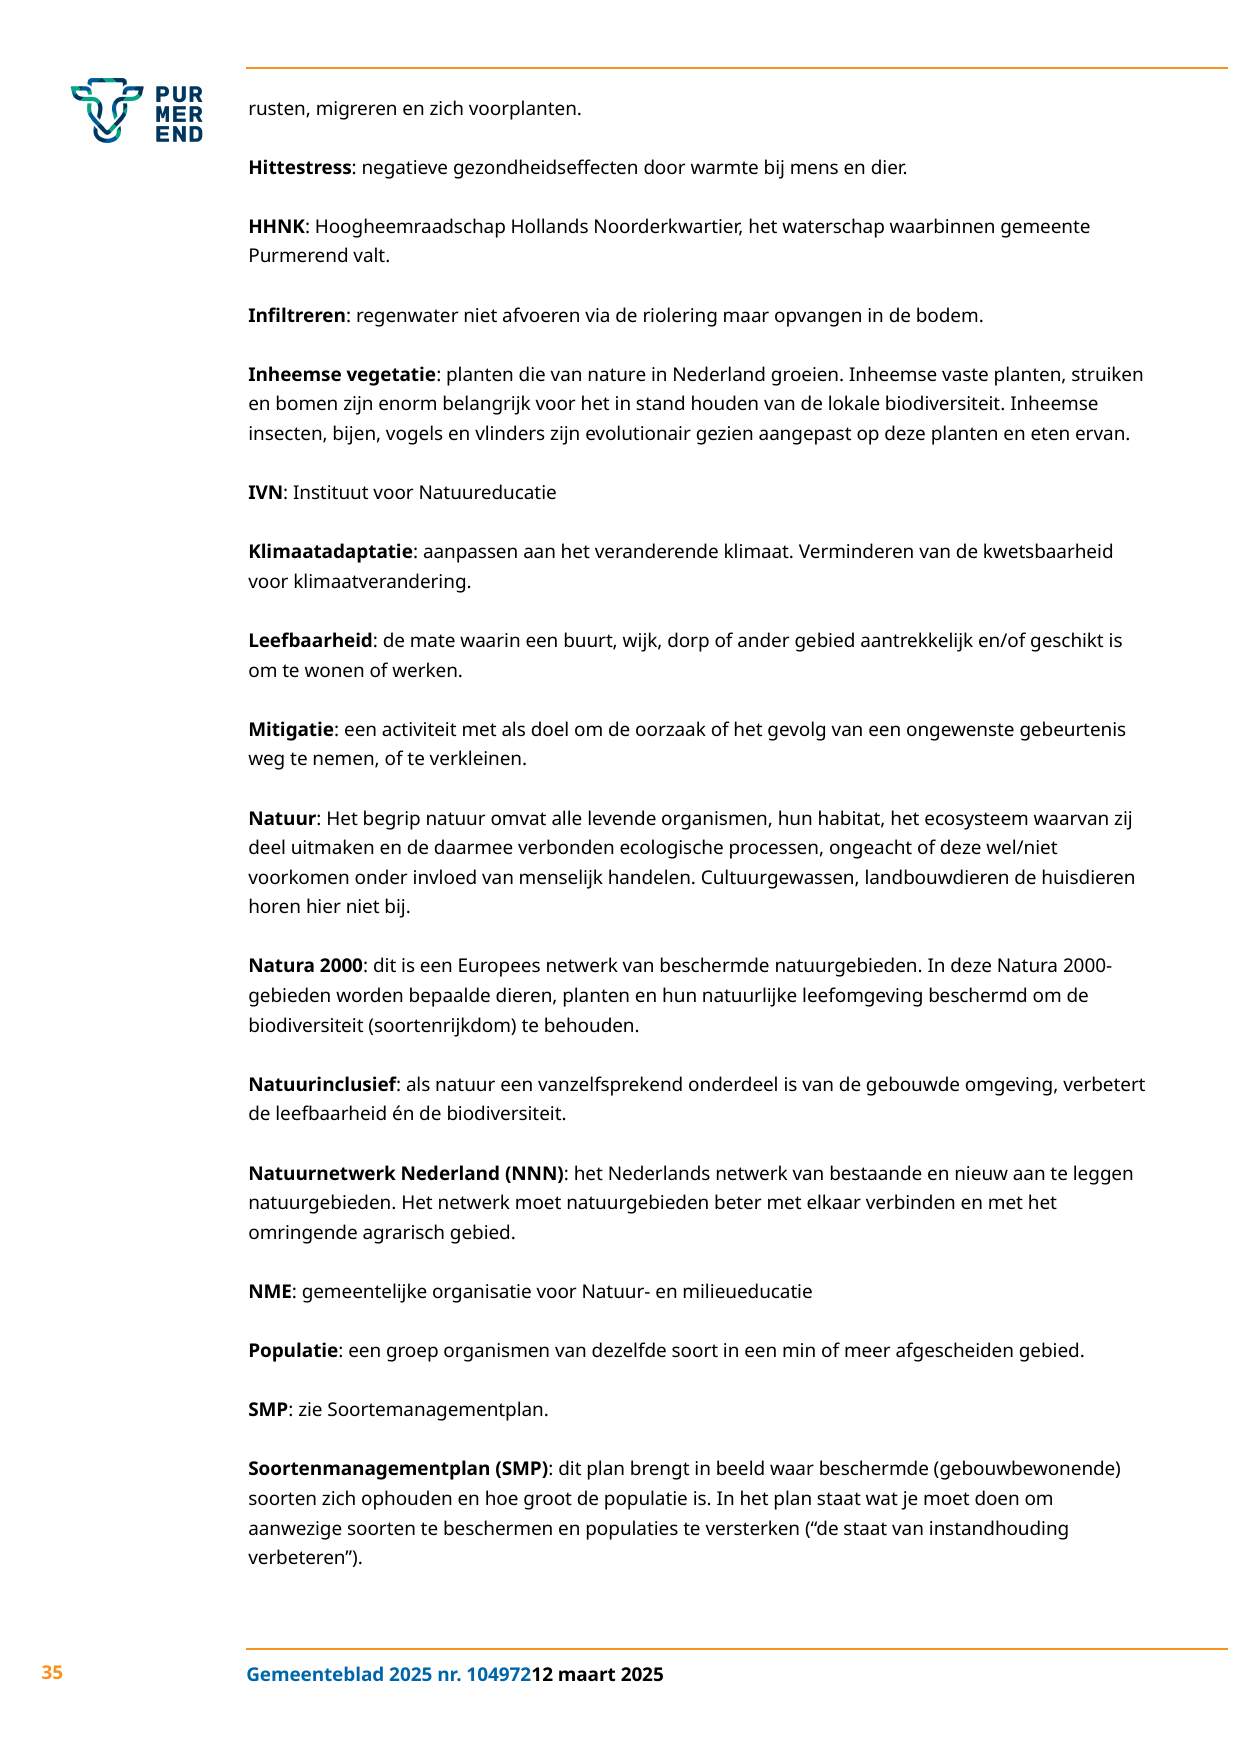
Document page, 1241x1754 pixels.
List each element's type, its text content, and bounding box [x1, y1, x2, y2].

picture [41, 47, 231, 172]
text Mitigatie: een activiteit met als doel om de oorzaak of het gevolg van een ongewenste gebeurtenis weg te nemen, of te verkleinen. [248, 716, 1152, 771]
text Natuurinclusief: als natuur een vanzelfsprekend onderdeel is van de gebouwde omgeving, verbetert de leefbaarheid én de biodiversiteit. [248, 1071, 1152, 1126]
text Leefbaarheid: de mate waarin een buurt, wijk, dorp of ander gebied aantrekkelijk en/of geschikt is om te wonen of werken. [248, 627, 1152, 683]
text SMP: zie Soortemanagementplan. [248, 1396, 1152, 1422]
text NME: gemeentelijke organisatie voor Natuur- en milieueducatie [248, 1278, 1152, 1304]
text Soortenmanagementplan (SMP): dit plan brengt in beeld waar beschermde (gebouwbewonende) soorten zich ophouden en hoe groot de populatie is. In het plan staat wat je moet doen om aanwezige soorten te beschermen en populaties te versterken (“de staat van instandhouding verbeteren”). [248, 1456, 1152, 1570]
text Infiltreren: regenwater niet afvoeren via de riolering maar opvangen in de bodem. [248, 302, 1152, 328]
text Hittestress: negatieve gezondheidseffecten door warmte bij mens en dier. [248, 154, 1152, 180]
text Populatie: een groep organismen van dezelfde soort in een min of meer afgescheiden gebied. [248, 1337, 1152, 1363]
text HHNK: Hoogheemraadschap Hollands Noorderkwartier, het waterschap waarbinnen gemeente Purmerend valt. [248, 213, 1152, 268]
text Natuur: Het begrip natuur omvat alle levende organismen, hun habitat, het ecosysteem waarvan zij deel uitmaken en de daarmee verbonden ecologische processen, ongeacht of deze wel/niet voorkomen onder invloed van menselijk handelen. Cultuurgewassen, landbouwdieren de huisdieren horen hier niet bij. [248, 805, 1152, 919]
text Inheemse vegetatie: planten die van nature in Nederland groeien. Inheemse vaste planten, struiken en bomen zijn enorm belangrijk voor het in stand houden van de lokale biodiversiteit. Inheemse insecten, bijen, vogels en vlinders zijn evolutionair gezien aangepast op deze planten en eten ervan. [248, 361, 1152, 446]
text Natura 2000: dit is een Europees netwerk van beschermde natuurgebieden. In deze Natura 2000-gebieden worden bepaalde dieren, planten en hun natuurlijke leefomgeving beschermd om de biodiversiteit (soortenrijkdom) te behouden. [248, 953, 1152, 1038]
text Natuurnetwerk Nederland (NNN): het Nederlands netwerk van bestaande en nieuw aan te leggen natuurgebieden. Het netwerk moet natuurgebieden beter met elkaar verbinden en met het omringende agrarisch gebied. [248, 1160, 1152, 1245]
text IVN: Instituut voor Natuureducatie [248, 479, 1152, 505]
text rusten, migreren en zich voorplanten. [248, 95, 1152, 121]
text Klimaatadaptatie: aanpassen aan het veranderende klimaat. Verminderen van de kwetsbaarheid voor klimaatverandering. [248, 538, 1152, 594]
